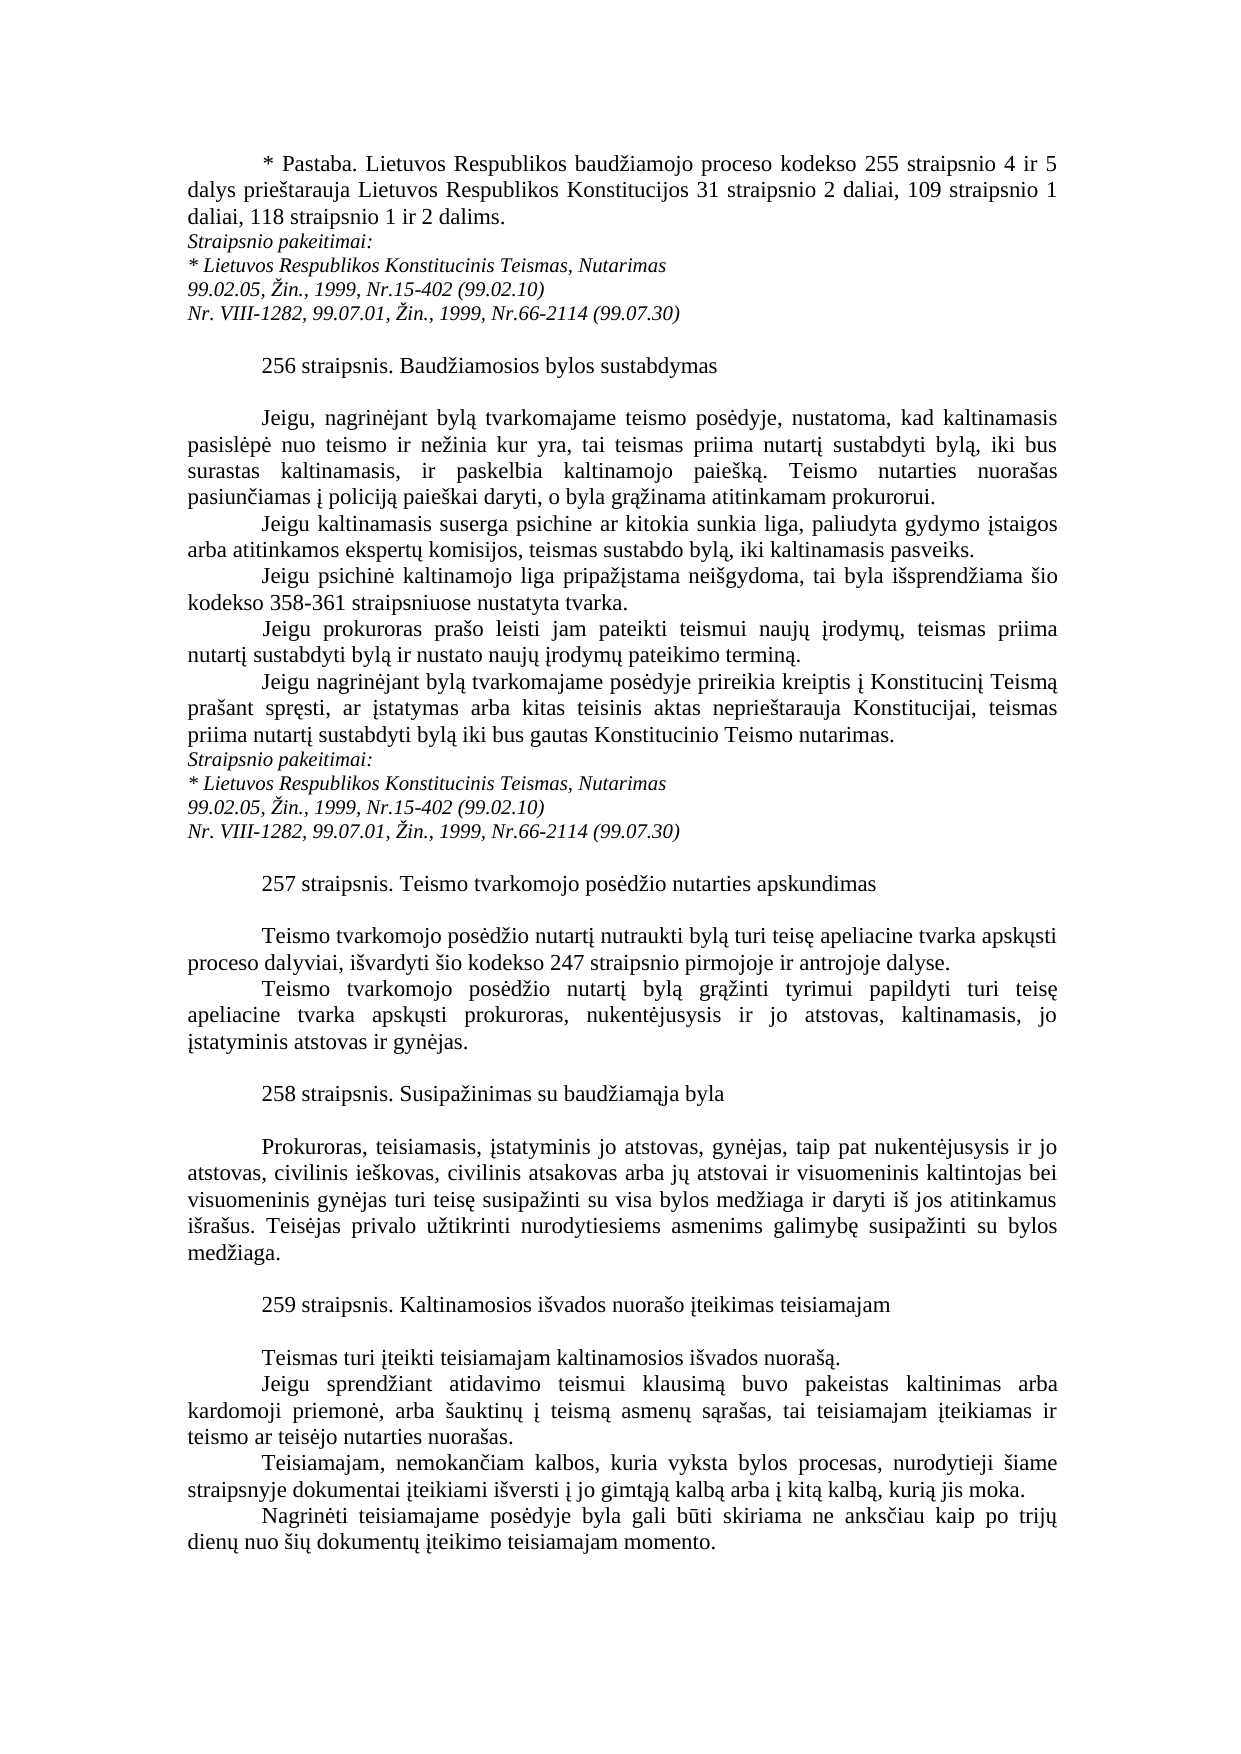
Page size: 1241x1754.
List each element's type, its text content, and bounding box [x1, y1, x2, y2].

text Teisiamajam, nemokančiam kalbos, kuria vyksta bylos procesas, nurodytieji šiame straipsnyje dokumentai įteikiami išversti į jo gimtąją kalbą arba į kitą kalbą, kurią jis moka. [187, 1449, 1059, 1502]
text 257 straipsnis. Teismo tvarkomojo posėdžio nutarties apskundimas [187, 869, 1059, 896]
text 256 straipsnis. Baudžiamosios bylos sustabdymas [187, 352, 1059, 378]
text Nr. VIII-1282, 99.07.01, Žin., 1999, Nr.66-2114 (99.07.30) [187, 819, 1059, 843]
text Teismas turi įteikti teisiamajam kaltinamosios išvados nuorašą. [187, 1344, 1059, 1370]
text Teismo tvarkomojo posėdžio nutartį nutraukti bylą turi teisę apeliacine tvarka apskųsti proceso dalyviai, išvardyti šio kodekso 247 straipsnio pirmojoje ir antrojoje dalyse. [187, 922, 1059, 975]
text Nagrinėti teisiamajame posėdyje byla gali būti skiriama ne anksčiau kaip po trijų dienų nuo šių dokumentų įteikimo teisiamajam momento. [187, 1502, 1059, 1555]
text * Lietuvos Respublikos Konstitucinis Teismas, Nutarimas [187, 253, 1059, 277]
text Teismo tvarkomojo posėdžio nutartį bylą grąžinti tyrimui papildyti turi teisę apeliacine tvarka apskųsti prokuroras, nukentėjusysis ir jo atstovas, kaltinamasis, jo įstatyminis atstovas ir gynėjas. [187, 975, 1059, 1054]
text Jeigu prokuroras prašo leisti jam pateikti teismui naujų įrodymų, teismas priima nutartį sustabdyti bylą ir nustato naujų įrodymų pateikimo terminą. [187, 615, 1059, 668]
text Prokuroras, teisiamasis, įstatyminis jo atstovas, gynėjas, taip pat nukentėjusysis ir jo atstovas, civilinis ieškovas, civilinis atsakovas arba jų atstovai ir visuomeninis kaltintojas bei visuomeninis gynėjas turi teisę susipažinti su visa bylos medžiaga ir daryti iš jos atitinkamus išrašus. Teisėjas privalo užtikrinti nurodytiesiems asmenims galimybę susipažinti su bylos medžiaga. [187, 1133, 1059, 1265]
text Jeigu nagrinėjant bylą tvarkomajame posėdyje prireikia kreiptis į Konstitucinį Teismą prašant spręsti, ar įstatymas arba kitas teisinis aktas neprieštarauja Konstitucijai, teismas priima nutartį sustabdyti bylą iki bus gautas Konstitucinio Teismo nutarimas. [187, 668, 1059, 747]
text Nr. VIII-1282, 99.07.01, Žin., 1999, Nr.66-2114 (99.07.30) [187, 301, 1059, 325]
text 259 straipsnis. Kaltinamosios išvados nuorašo įteikimas teisiamajam [187, 1291, 1059, 1318]
text Jeigu psichinė kaltinamojo liga pripažįstama neišgydoma, tai byla išsprendžiama šio kodekso 358-361 straipsniuose nustatyta tvarka. [187, 562, 1059, 615]
text Straipsnio pakeitimai: [187, 229, 1059, 253]
text * Lietuvos Respublikos Konstitucinis Teismas, Nutarimas [187, 771, 1059, 795]
text 258 straipsnis. Susipažinimas su baudžiamąja byla [187, 1080, 1059, 1107]
text Jeigu sprendžiant atidavimo teismui klausimą buvo pakeistas kaltinimas arba kardomoji priemonė, arba šauktinų į teismą asmenų sąrašas, tai teisiamajam įteikiamas ir teismo ar teisėjo nutarties nuorašas. [187, 1370, 1059, 1449]
text Jeigu, nagrinėjant bylą tvarkomajame teismo posėdyje, nustatoma, kad kaltinamasis pasislėpė nuo teismo ir nežinia kur yra, tai teismas priima nutartį sustabdyti bylą, iki bus surastas kaltinamasis, ir paskelbia kaltinamojo paiešką. Teismo nutarties nuorašas pasiunčiamas į policiją paieškai daryti, o byla grąžinama atitinkamam prokurorui. [187, 404, 1059, 510]
text 99.02.05, Žin., 1999, Nr.15-402 (99.02.10) [187, 795, 1059, 819]
text Straipsnio pakeitimai: [187, 747, 1059, 771]
text Jeigu kaltinamasis suserga psichine ar kitokia sunkia liga, paliudyta gydymo įstaigos arba atitinkamos ekspertų komisijos, teismas sustabdo bylą, iki kaltinamasis pasveiks. [187, 510, 1059, 562]
text 99.02.05, Žin., 1999, Nr.15-402 (99.02.10) [187, 277, 1059, 301]
text * Pastaba. Lietuvos Respublikos baudžiamojo proceso kodekso 255 straipsnio 4 ir 5 dalys prieštarauja Lietuvos Respublikos Konstitucijos 31 straipsnio 2 daliai, 109 straipsnio 1 daliai, 118 straipsnio 1 ir 2 dalims. [187, 150, 1059, 229]
